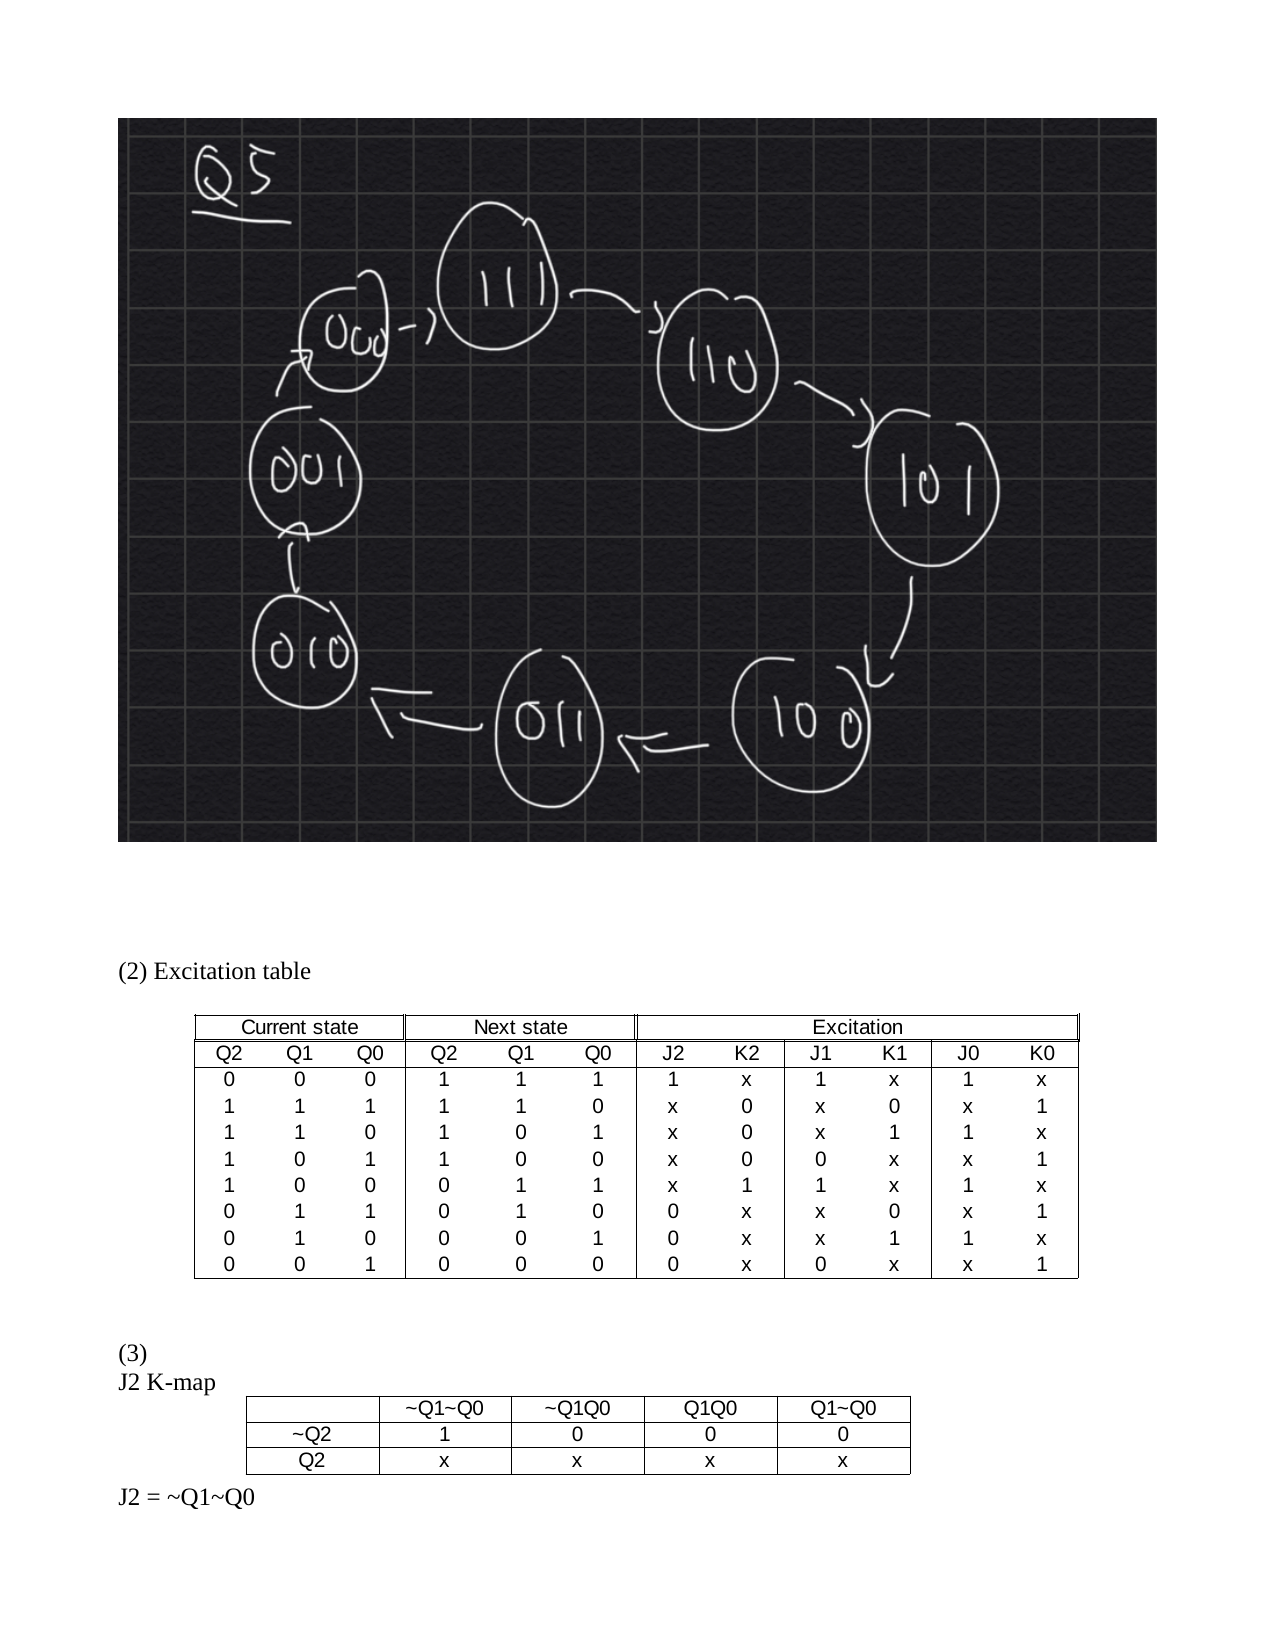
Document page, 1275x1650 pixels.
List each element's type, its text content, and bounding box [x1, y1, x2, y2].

text J2 = ~Q1~Q0 [118, 1482, 1157, 1511]
text (2) Excitation table [118, 956, 1157, 985]
text J2 K-map [118, 1367, 1157, 1396]
text (3) [118, 1338, 1157, 1367]
picture [118, 118, 1157, 842]
